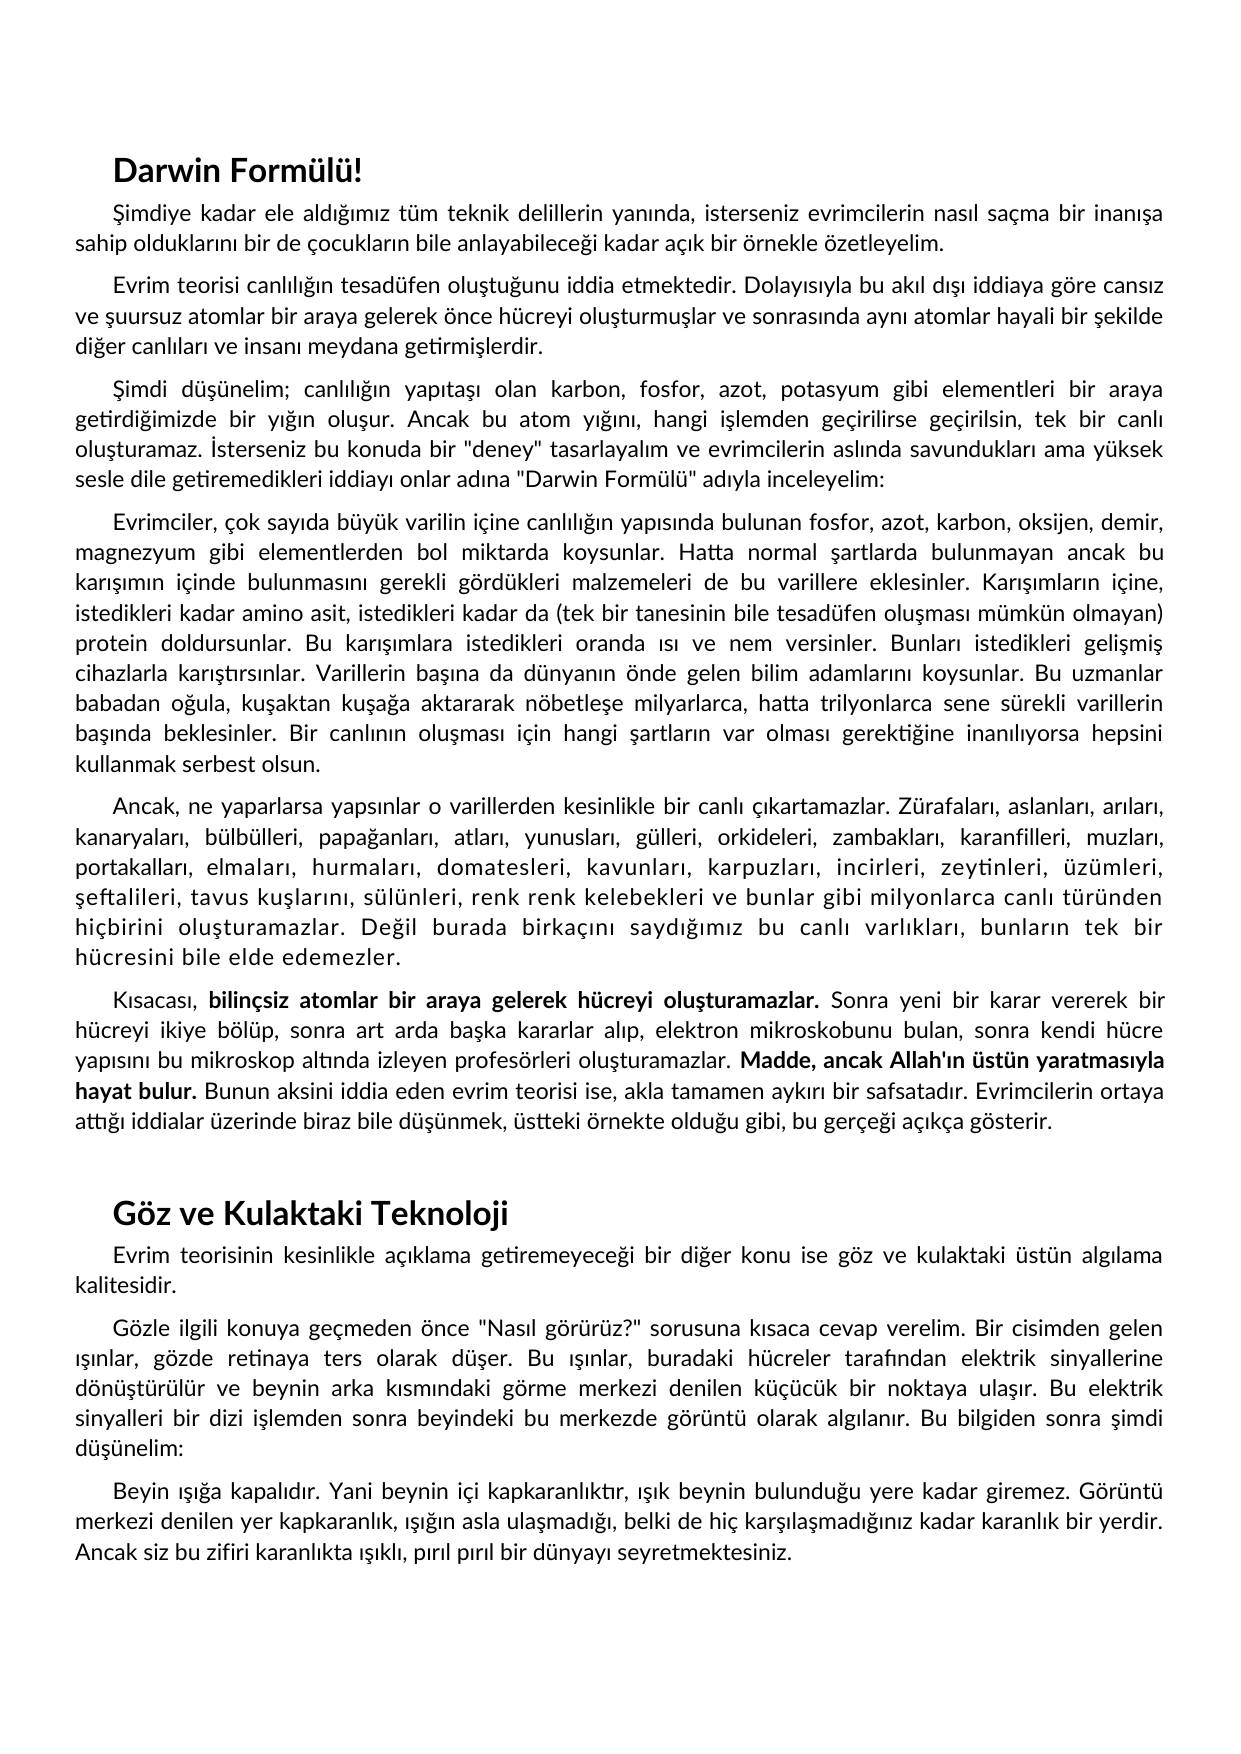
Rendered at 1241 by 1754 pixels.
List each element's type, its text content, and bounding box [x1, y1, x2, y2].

text Şimdiye kadar ele aldığımız tüm teknik delillerin yanında, isterseniz evrimcilerin nasıl saçma bir inanışa sahip olduklarını bir de çocukların bile anlayabileceği kadar açık bir örnekle özetleyelim. [75, 198, 1165, 256]
text Gözle ilgili konuya geçmeden önce "Nasıl görürüz?" sorusuna kısaca cevap verelim. Bir cisimden gelen ışınlar, gözde retinaya ters olarak düşer. Bu ışınlar, buradaki hücreler tarafından elektrik sinyallerine dönüştürülür ve beynin arka kısmındaki görme merkezi denilen küçücük bir noktaya ulaşır. Bu elektrik sinyalleri bir dizi işlemden sonra beyindeki bu merkezde görüntü olarak algılanır. Bu bilgiden sonra şimdi düşünelim: [75, 1313, 1165, 1462]
subtitle Darwin Formülü! [112, 150, 1165, 190]
text Şimdi düşünelim; canlılığın yapıtaşı olan karbon, fosfor, azot, potasyum gibi elementleri bir araya getirdiğimizde bir yığın oluşur. Ancak bu atom yığını, hangi işlemden geçirilirse geçirilsin, tek bir canlı oluşturamaz. İsterseniz bu konuda bir "deney" tasarlayalım ve evrimcilerin aslında savundukları ama yüksek sesle dile getiremedikleri iddiayı onlar adına "Darwin Formülü" adıyla inceleyelim: [75, 374, 1165, 492]
text Beyin ışığa kapalıdır. Yani beynin içi kapkaranlıktır, ışık beynin bulunduğu yere kadar giremez. Görüntü merkezi denilen yer kapkaranlık, ışığın asla ulaşmadığı, belki de hiç karşılaşmadığınız kadar karanlık bir yerdir. Ancak siz bu zifiri karanlıkta ışıklı, pırıl pırıl bir dünyayı seyretmektesiniz. [75, 1477, 1165, 1565]
text Kısacası, bilinçsiz atomlar bir araya gelerek hücreyi oluşturamazlar. Sonra yeni bir karar vererek bir hücreyi ikiye bölüp, sonra art arda başka kararlar alıp, elektron mikroskobunu bulan, sonra kendi hücre yapısını bu mikroskop altında izleyen profesörleri oluşturamazlar. Madde, ancak Allah'ın üstün yaratmasıyla hayat bulur. Bunun aksini iddia eden evrim teorisi ise, akla tamamen aykırı bir safsatadır. Evrimcilerin ortaya attığı iddialar üzerinde biraz bile düşünmek, üstteki örnekte olduğu gibi, bu gerçeği açıkça gösterir. [75, 986, 1165, 1134]
text Evrim teorisinin kesinlikle açıklama getiremeyeceği bir diğer konu ise göz ve kulaktaki üstün algılama kalitesidir. [75, 1240, 1165, 1298]
subtitle Göz ve Kulaktaki Teknoloji [112, 1192, 1165, 1232]
text Evrimciler, çok sayıda büyük varilin içine canlılığın yapısında bulunan fosfor, azot, karbon, oksijen, demir, magnezyum gibi elementlerden bol miktarda koysunlar. Hatta normal şartlarda bulunmayan ancak bu karışımın içinde bulunmasını gerekli gördükleri malzemeleri de bu varillere eklesinler. Karışımların içine, istedikleri kadar amino asit, istedikleri kadar da (tek bir tanesinin bile tesadüfen oluşması mümkün olmayan) protein doldursunlar. Bu karışımlara istedikleri oranda ısı ve nem versinler. Bunları istedikleri gelişmiş cihazlarla karıştırsınlar. Varillerin başına da dünyanın önde gelen bilim adamlarını koysunlar. Bu uzmanlar babadan oğula, kuşaktan kuşağa aktararak nöbetleşe milyarlarca, hatta trilyonlarca sene sürekli varillerin başında beklesinler. Bir canlının oluşması için hangi şartların var olması gerektiğine inanılıyorsa hepsini kullanmak serbest olsun. [75, 508, 1165, 777]
text Evrim teorisi canlılığın tesadüfen oluştuğunu iddia etmektedir. Dolayısıyla bu akıl dışı iddiaya göre cansız ve şuursuz atomlar bir araya gelerek önce hücreyi oluşturmuşlar ve sonrasında aynı atomlar hayali bir şekilde diğer canlıları ve insanı meydana getirmişlerdir. [75, 271, 1165, 359]
text Ancak, ne yaparlarsa yapsınlar o varillerden kesinlikle bir canlı çıkartamazlar. Zürafaları, aslanları, arıları, kanaryaları, bülbülleri, papağanları, atları, yunusları, gülleri, orkideleri, zambakları, karanfilleri, muzları, portakalları, elmaları, hurmaları, domatesleri, kavunları, karpuzları, incirleri, zeytinleri, üzümleri, şeftalileri, tavus kuşlarını, sülünleri, renk renk kelebekleri ve bunlar gibi milyonlarca canlı türünden hiçbirini oluşturamazlar. Değil burada birkaçını saydığımız bu canlı varlıkları, bunların tek bir hücresini bile elde edemezler. [75, 792, 1165, 971]
